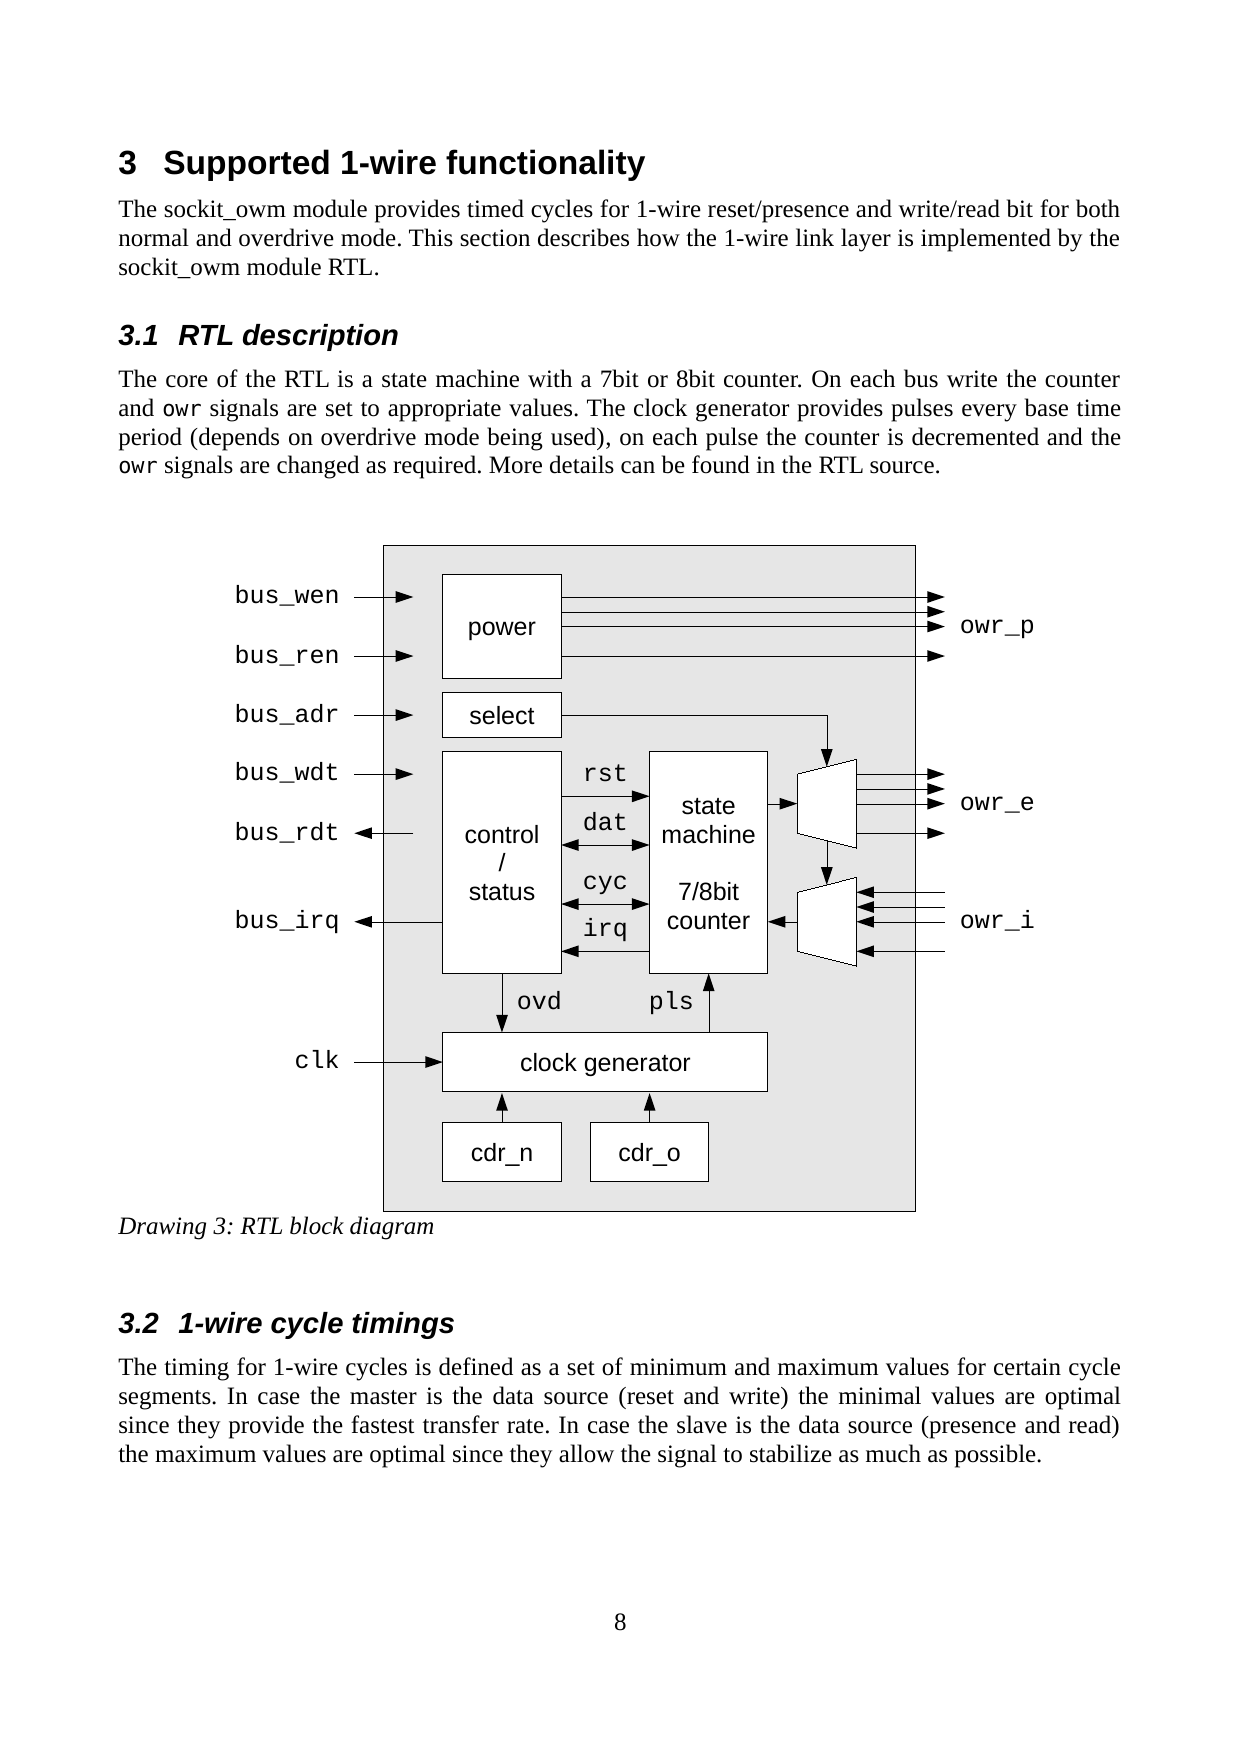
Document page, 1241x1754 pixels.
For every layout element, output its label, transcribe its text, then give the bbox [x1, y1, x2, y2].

text Drawing 3: RTL block diagram [118, 551, 1122, 1240]
text The sockit_owm module provides timed cycles for 1-wire reset/presence and write/read bit for both normal and overdrive mode. This section describes how the 1-wire link layer is implemented by the sockit_owm module RTL. [118, 194, 1122, 281]
text The core of the RTL is a state machine with a 7bit or 8bit counter. On each bus write the counter and owr signals are set to appropriate values. The clock generator provides pulses every base time period (depends on overdrive mode being used), on each pulse the counter is decremented and the owr signals are changed as required. More details can be found in the RTL source. [118, 364, 1122, 479]
subtitle 1-wire cycle timings [118, 1306, 1122, 1340]
subtitle Supported 1-wire functionality [118, 143, 1122, 182]
subtitle RTL description [118, 318, 1122, 352]
text The timing for 1-wire cycles is defined as a set of minimum and maximum values for certain cycle segments. In case the master is the data source (reset and write) the minimal values are optimal since they provide the fastest transfer rate. In case the slave is the data source (presence and read) the maximum values are optimal since they allow the signal to stabilize as much as possible. [118, 1352, 1122, 1467]
